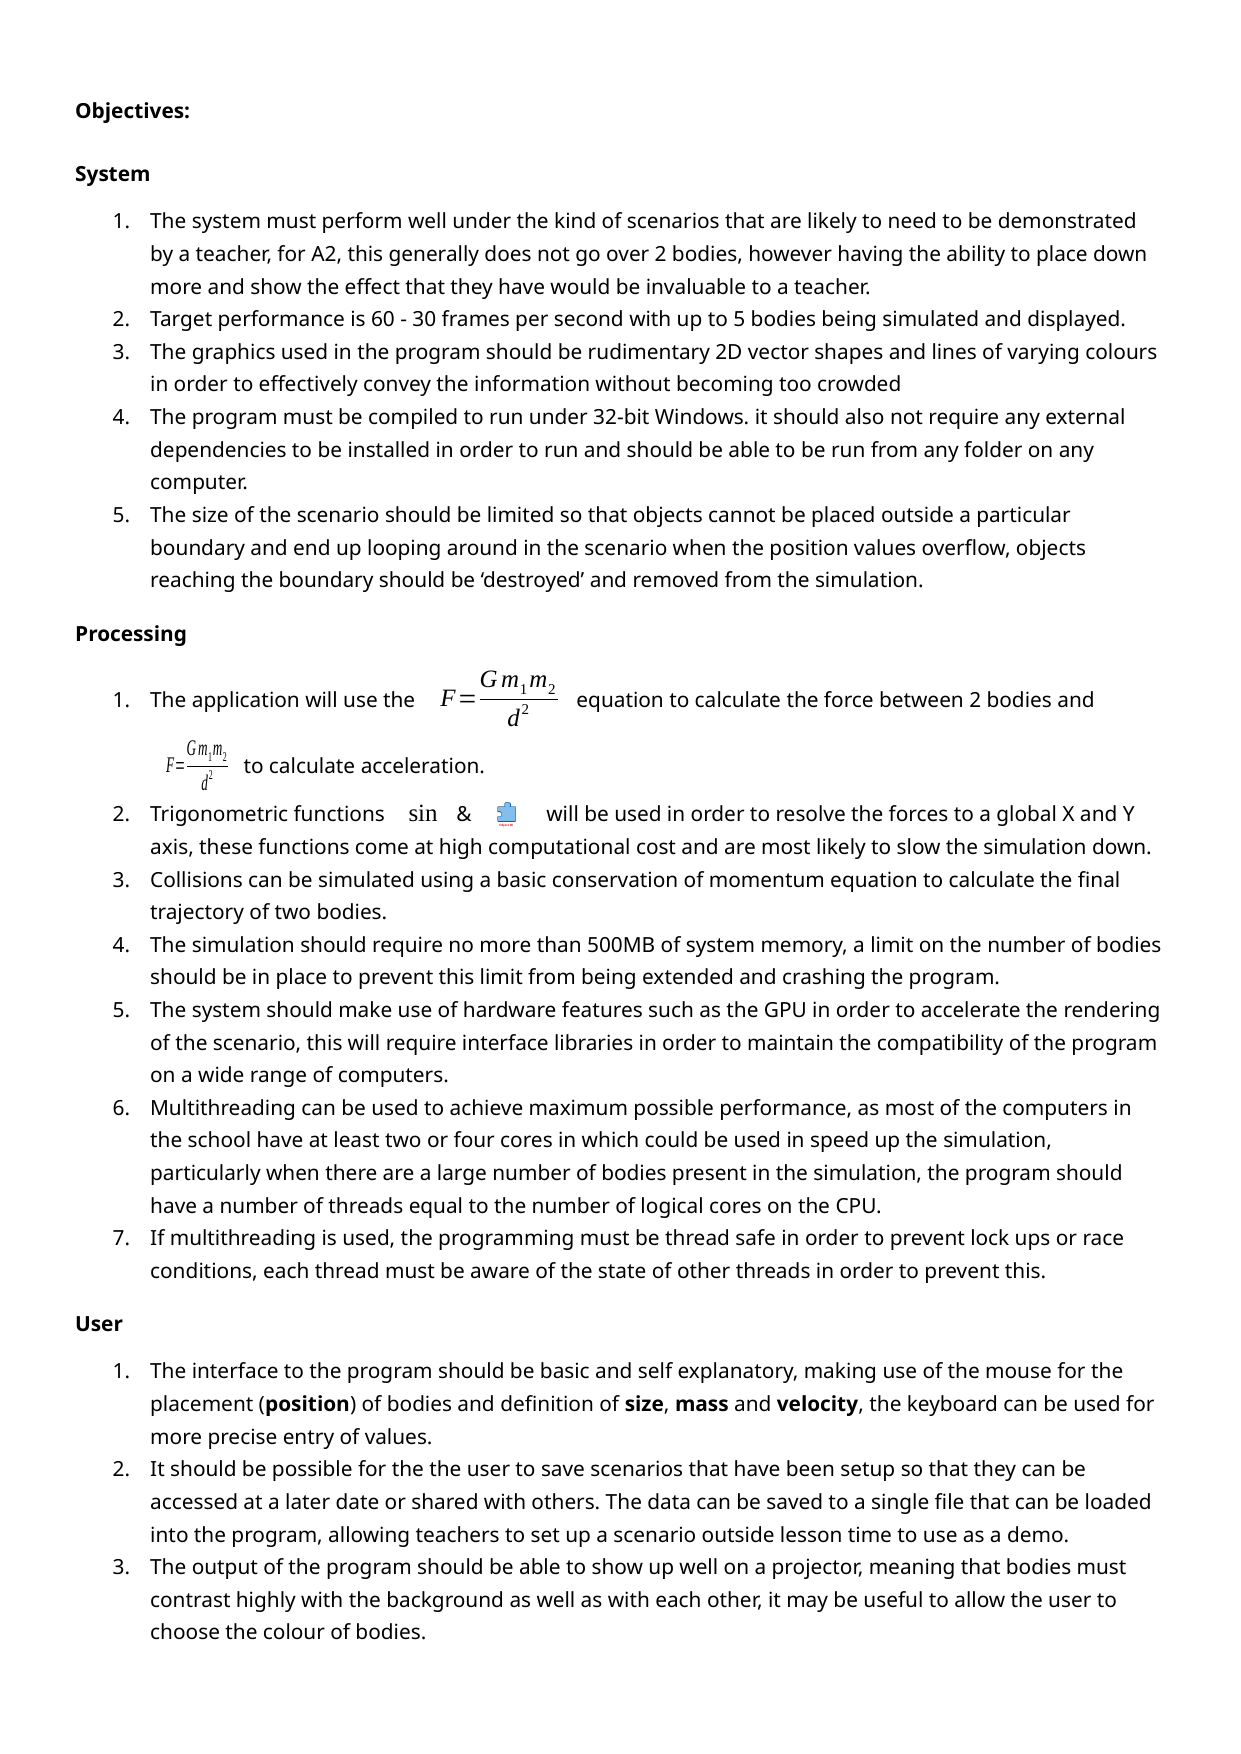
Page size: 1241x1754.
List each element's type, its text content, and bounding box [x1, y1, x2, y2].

text User [75, 1309, 1165, 1338]
list The program must be compiled to run under 32-bit Windows. it should also not require any external dependencies to be installed in order to run and should be able to be run from any folder on any computer. [112, 402, 1165, 496]
list The graphics used in the program should be rudimentary 2D vector shapes and lines of varying colours in order to effectively convey the information without becoming too crowded [112, 337, 1165, 398]
text Processing [75, 619, 1165, 647]
list The output of the program should be able to show up well on a projector, meaning that bodies must contrast highly with the background as well as with each other, it may be useful to allow the user to choose the colour of bodies. [112, 1552, 1165, 1646]
text Objectives: [75, 96, 1165, 124]
list It should be possible for the the user to save scenarios that have been setup so that they can be accessed at a later date or shared with others. The data can be saved to a single file that can be loaded into the program, allowing teachers to set up a scenario outside lesson time to use as a demo. [112, 1454, 1165, 1548]
list Multithreading can be used to achieve maximum possible performance, as most of the computers in the school have at least two or four cores in which could be used in speed up the simulation, particularly when there are a large number of bodies present in the simulation, the program should have a number of threads equal to the number of logical cores on the CPU. [112, 1093, 1165, 1219]
list Collisions can be simulated using a basic conservation of momentum equation to calculate the final trajectory of two bodies. [112, 865, 1165, 926]
list The interface to the program should be basic and self explanatory, making use of the mouse for the placement (position) of bodies and definition of size, mass and velocity, the keyboard can be used for more precise entry of values. [112, 1357, 1165, 1450]
text System [75, 159, 1165, 188]
list The simulation should require no more than 500MB of system memory, a limit on the number of bodies should be in place to prevent this limit from being extended and crashing the program. [112, 930, 1165, 991]
list Target performance is 60 - 30 frames per second with up to 5 bodies being simulated and displayed. [112, 304, 1165, 333]
list The system should make use of hardware features such as the GPU in order to accelerate the rendering of the scenario, this will require interface libraries in order to maintain the compatibility of the program on a wide range of computers. [112, 995, 1165, 1089]
list The system must perform well under the kind of scenarios that are likely to need to be demonstrated by a teacher, for A2, this generally does not go over 2 bodies, however having the ability to place down more and show the effect that they have would be invaluable to a teacher. [112, 207, 1165, 300]
list The application will use the equation to calculate the force between 2 bodies and to calculate acceleration. [112, 666, 1165, 795]
list Trigonometric functions & will be used in order to resolve the forces to a global X and Y axis, these functions come at high computational cost and are most likely to slow the simulation down. [112, 799, 1165, 861]
list If multithreading is used, the programming must be thread safe in order to prevent lock ups or race conditions, each thread must be aware of the state of other threads in order to prevent this. [112, 1223, 1165, 1284]
list The size of the scenario should be limited so that objects cannot be placed outside a particular boundary and end up looping around in the scenario when the position values overflow, objects reaching the boundary should be ‘destroyed’ and removed from the simulation. [112, 500, 1165, 594]
